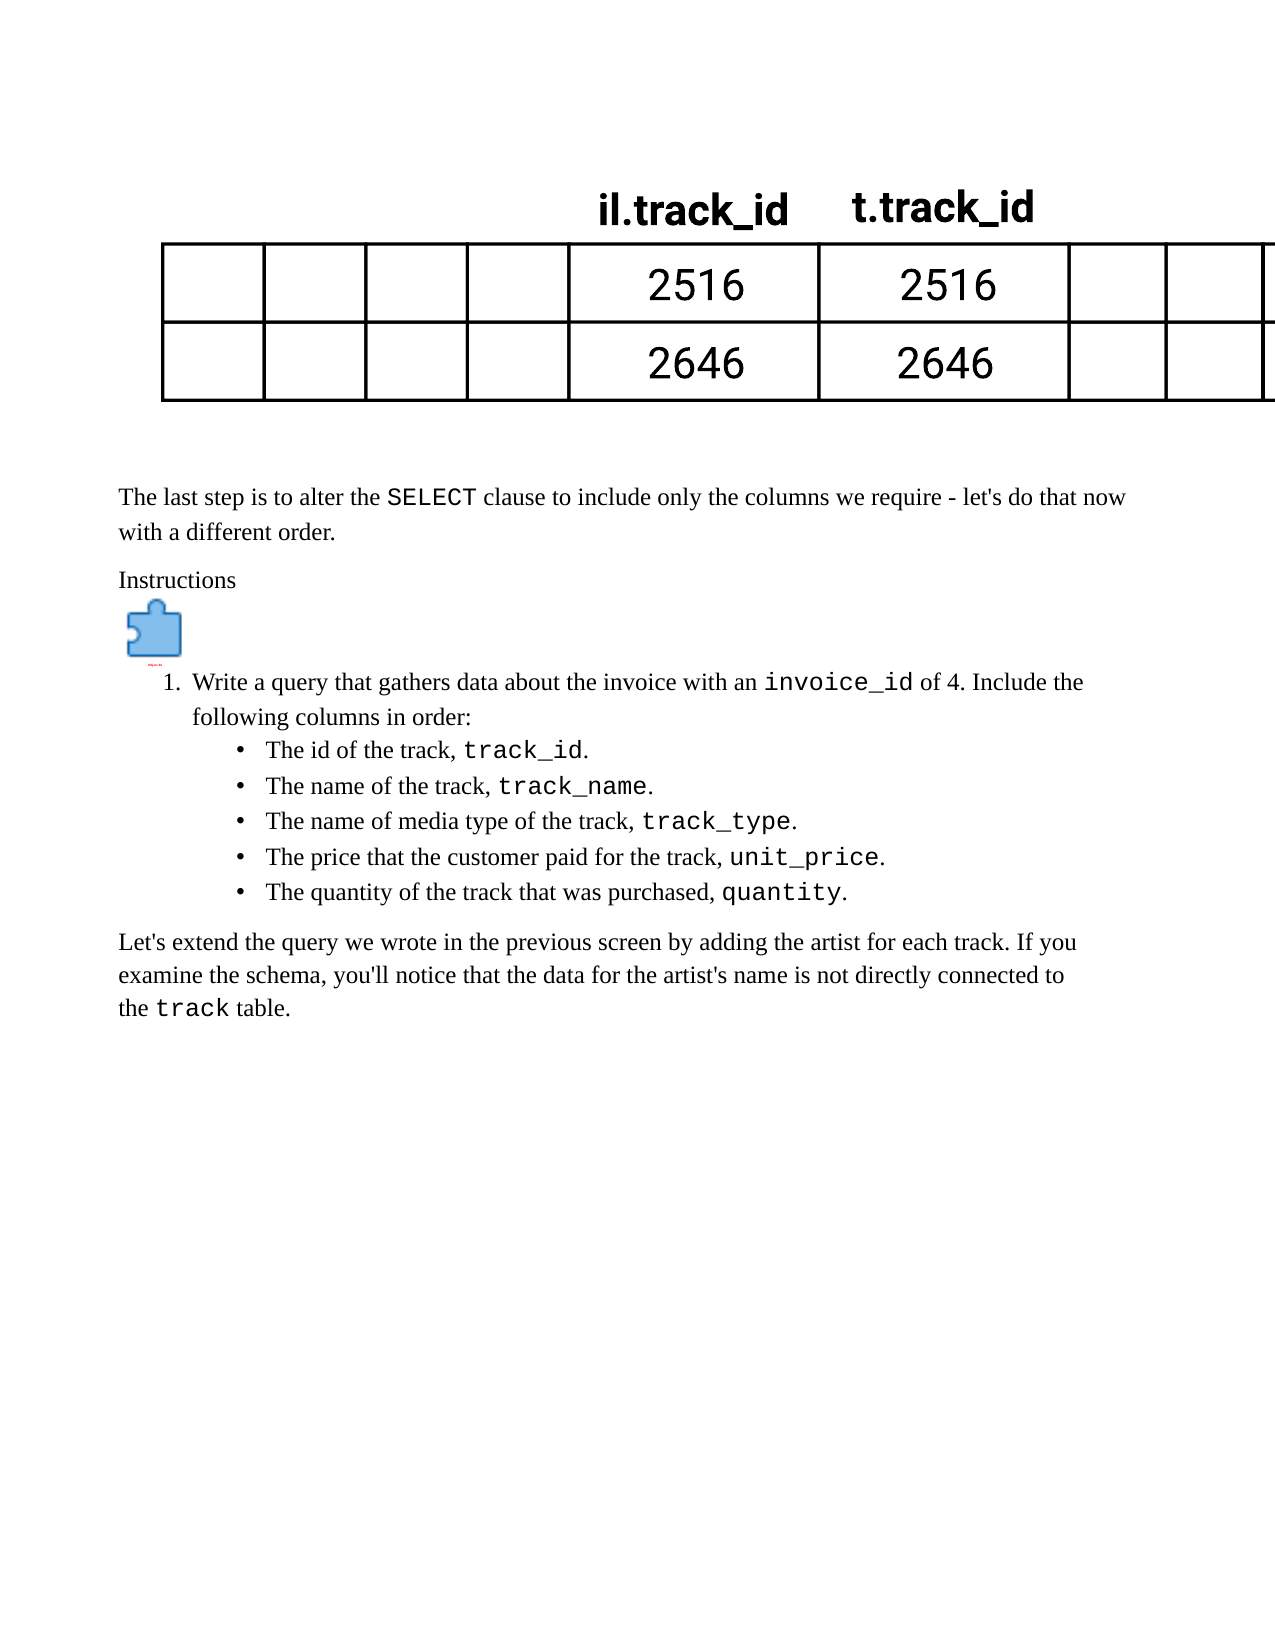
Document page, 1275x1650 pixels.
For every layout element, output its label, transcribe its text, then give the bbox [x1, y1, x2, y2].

list The quantity of the track that was purchased, quantity. [236, 877, 1157, 908]
list The price that the customer paid for the track, unit_price. [236, 842, 1157, 873]
text Instructions [118, 565, 1157, 594]
list The name of the track, track_name. [236, 771, 1157, 802]
list The name of media type of the track, track_type. [236, 806, 1157, 837]
list The id of the track, track_id. [236, 736, 1157, 766]
text Let's extend the query we wrote in the previous screen by adding the artist for each track. If you examine the schema, you'll notice that the data for the artist's name is not directly connected to the track table. [118, 927, 1157, 1024]
text The last step is to alter the SELECT clause to include only the columns we require - let's do that now with a different order. [118, 482, 1157, 546]
list Write a query that gathers data about the invoice with an invoice_id of 4. Include the following columns in order: [162, 667, 1157, 731]
